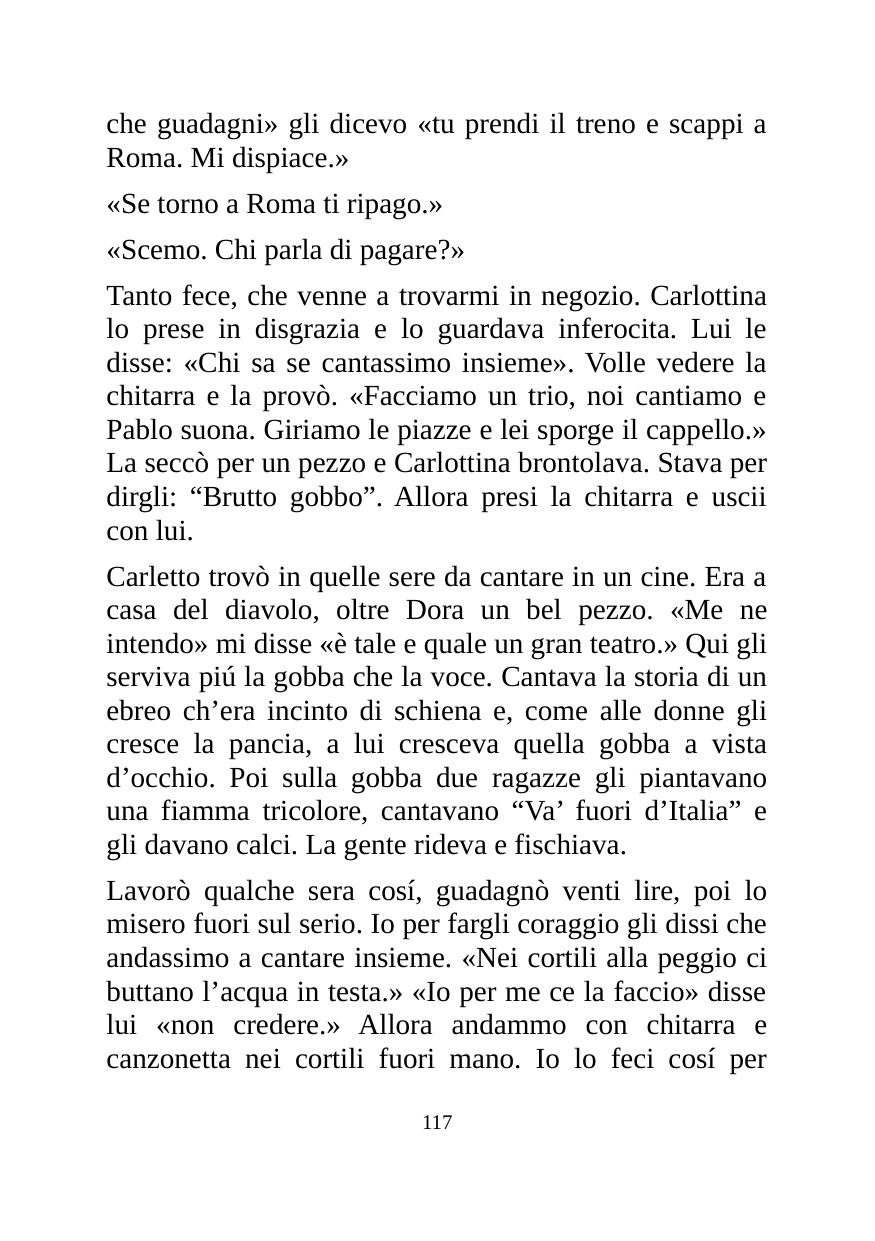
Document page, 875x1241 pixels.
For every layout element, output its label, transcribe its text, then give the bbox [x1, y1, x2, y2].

text che guadagni» gli dicevo «tu prendi il treno e scappi a Roma. Mi dispiace.» [106, 106, 768, 173]
text «Scemo. Chi parla di pagare?» [106, 232, 768, 265]
text Tanto fece, che venne a trovarmi in negozio. Carlottina lo prese in disgrazia e lo guardava inferocita. Lui le disse: «Chi sa se cantassimo insieme». Volle vedere la chitarra e la provò. «Facciamo un trio, noi cantiamo e Pablo suona. Giriamo le piazze e lei sporge il cappello.» La seccò per un pezzo e Carlottina brontolava. Stava per dirgli: “Brutto gobbo”. Allora presi la chitarra e uscii con lui. [106, 278, 768, 546]
text Carletto trovò in quelle sere da cantare in un cine. Era a casa del diavolo, oltre Dora un bel pezzo. «Me ne intendo» mi disse «è tale e quale un gran teatro.» Qui gli serviva piú la gobba che la voce. Cantava la storia di un ebreo ch’era incinto di schiena e, come alle donne gli cresce la pancia, a lui cresceva quella gobba a vista d’occhio. Poi sulla gobba due ragazze gli piantavano una fiamma tricolore, cantavano “Va’ fuori d’Italia” e gli davano calci. La gente rideva e fischiava. [106, 559, 768, 861]
text Lavorò qualche sera cosí, guadagnò venti lire, poi lo misero fuori sul serio. Io per fargli coraggio gli dissi che andassimo a cantare insieme. «Nei cortili alla peggio ci buttano l’acqua in testa.» «Io per me ce la faccio» disse lui «non credere.» Allora andammo con chitarra e canzonetta nei cortili fuori mano. Io lo feci cosí per [106, 873, 768, 1074]
text «Se torno a Roma ti ripago.» [106, 186, 768, 219]
